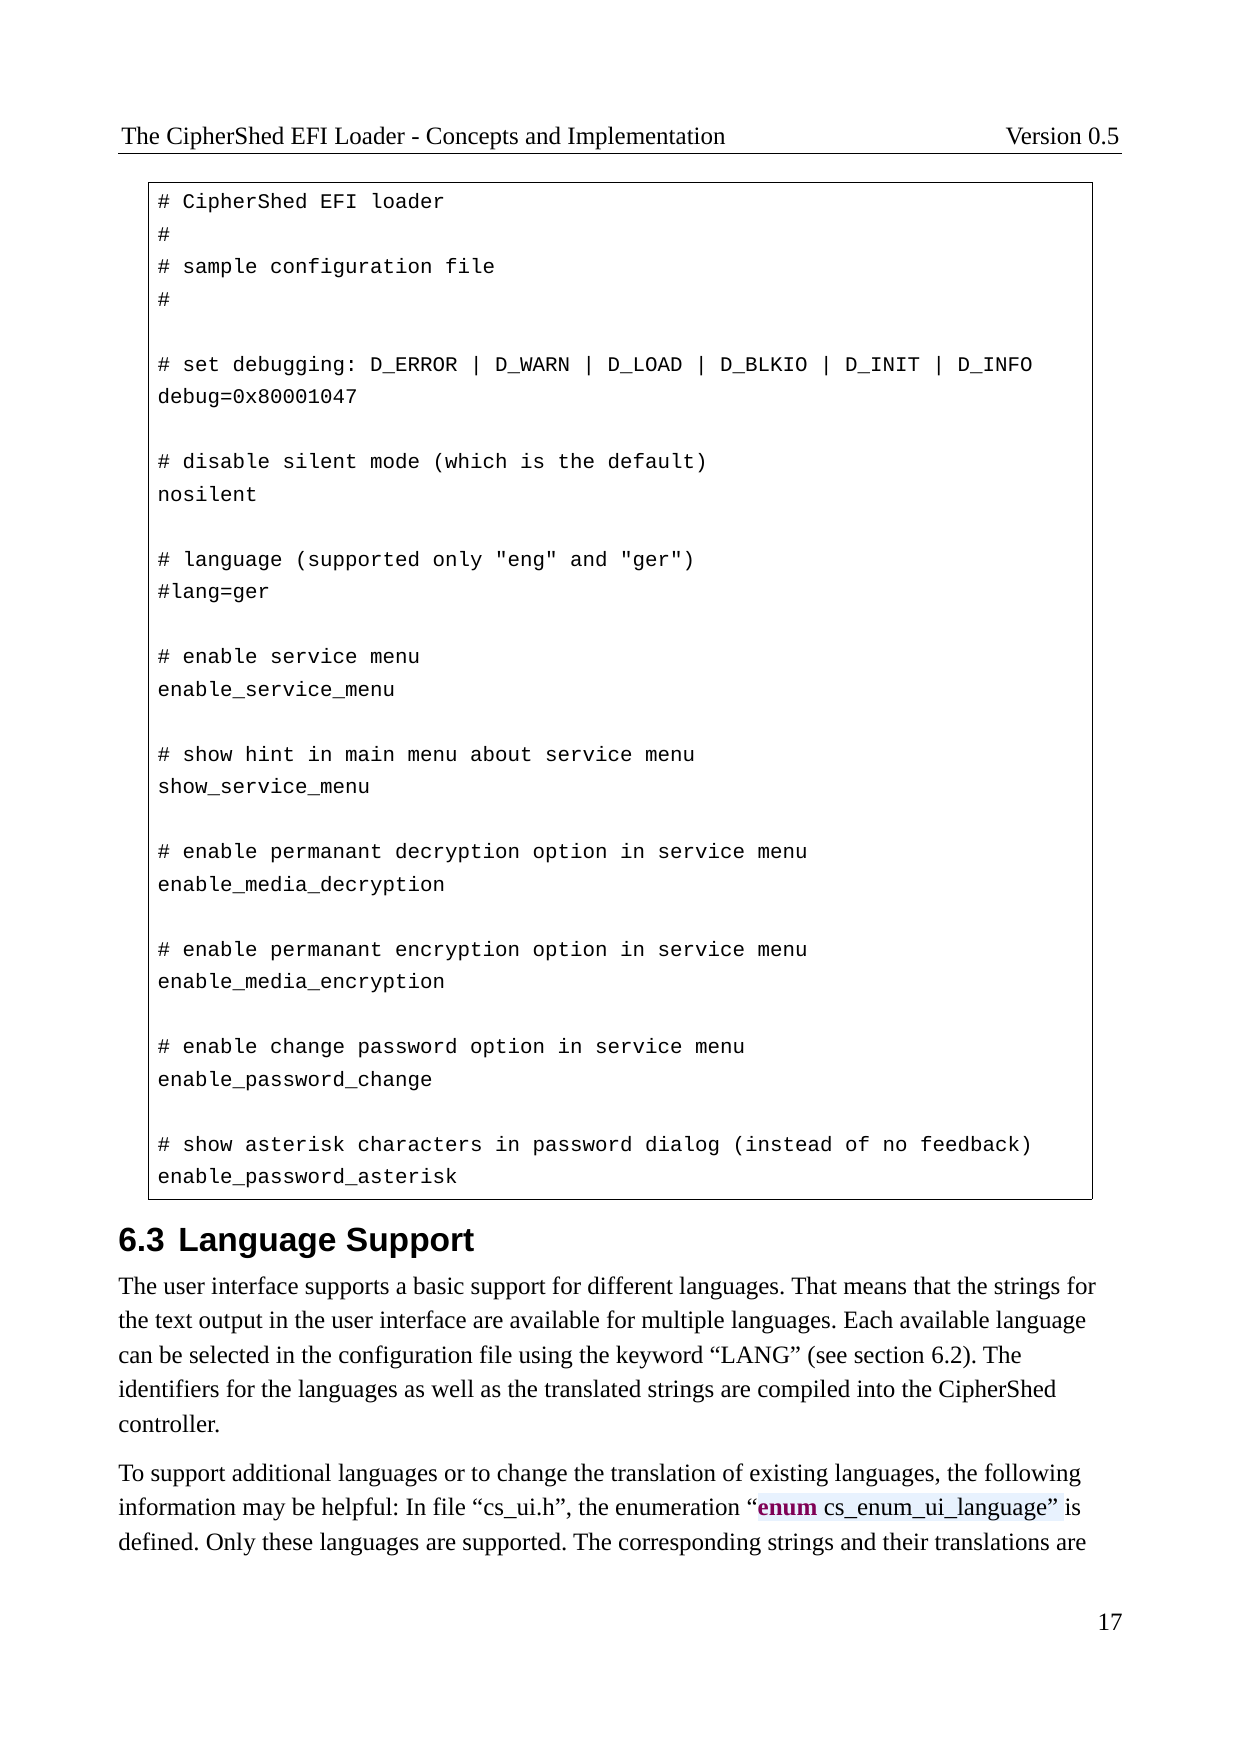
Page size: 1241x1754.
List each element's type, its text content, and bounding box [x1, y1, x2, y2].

text # [149, 280, 1092, 312]
subtitle Language Support [118, 1220, 1122, 1258]
text # set debugging: D_ERROR | D_WARN | D_LOAD | D_BLKIO | D_INIT | D_INFO [149, 345, 1092, 377]
text # show asterisk characters in password dialog (instead of no feedback) [149, 1125, 1092, 1157]
text nosilent [149, 475, 1092, 507]
text # enable service menu [149, 637, 1092, 670]
text enable_password_asterisk [149, 1157, 1092, 1199]
text # enable permanant encryption option in service menu [149, 930, 1092, 962]
text #lang=ger [149, 572, 1092, 605]
text The user interface supports a basic support for different languages. That means that the strings for the text output in the user interface are available for multiple languages. Each available language can be selected in the configuration file using the keyword “LANG” (see section 6.2). The identifiers for the languages as well as the translated strings are compiled into the CipherShed controller. [118, 1271, 1122, 1438]
text enable_media_decryption [149, 865, 1092, 897]
text To support additional languages or to change the translation of existing languages, the following information may be helpful: In file “cs_ui.h”, the enumeration “enum cs_enum_ui_language” is defined. Only these languages are supported. The corresponding strings and their translations are [118, 1458, 1122, 1556]
text enable_password_change [149, 1060, 1092, 1092]
text # show hint in main menu about service menu [149, 735, 1092, 767]
text # disable silent mode (which is the default) [149, 442, 1092, 475]
text show_service_menu [149, 767, 1092, 800]
text # enable change password option in service menu [149, 1027, 1092, 1060]
text enable_service_menu [149, 670, 1092, 702]
text # enable permanant decryption option in service menu [149, 832, 1092, 865]
text # CipherShed EFI loader [149, 183, 1092, 215]
text # [149, 215, 1092, 247]
text enable_media_encryption [149, 962, 1092, 995]
text # language (supported only "eng" and "ger") [149, 540, 1092, 572]
text debug=0x80001047 [149, 377, 1092, 410]
text # sample configuration file [149, 247, 1092, 280]
